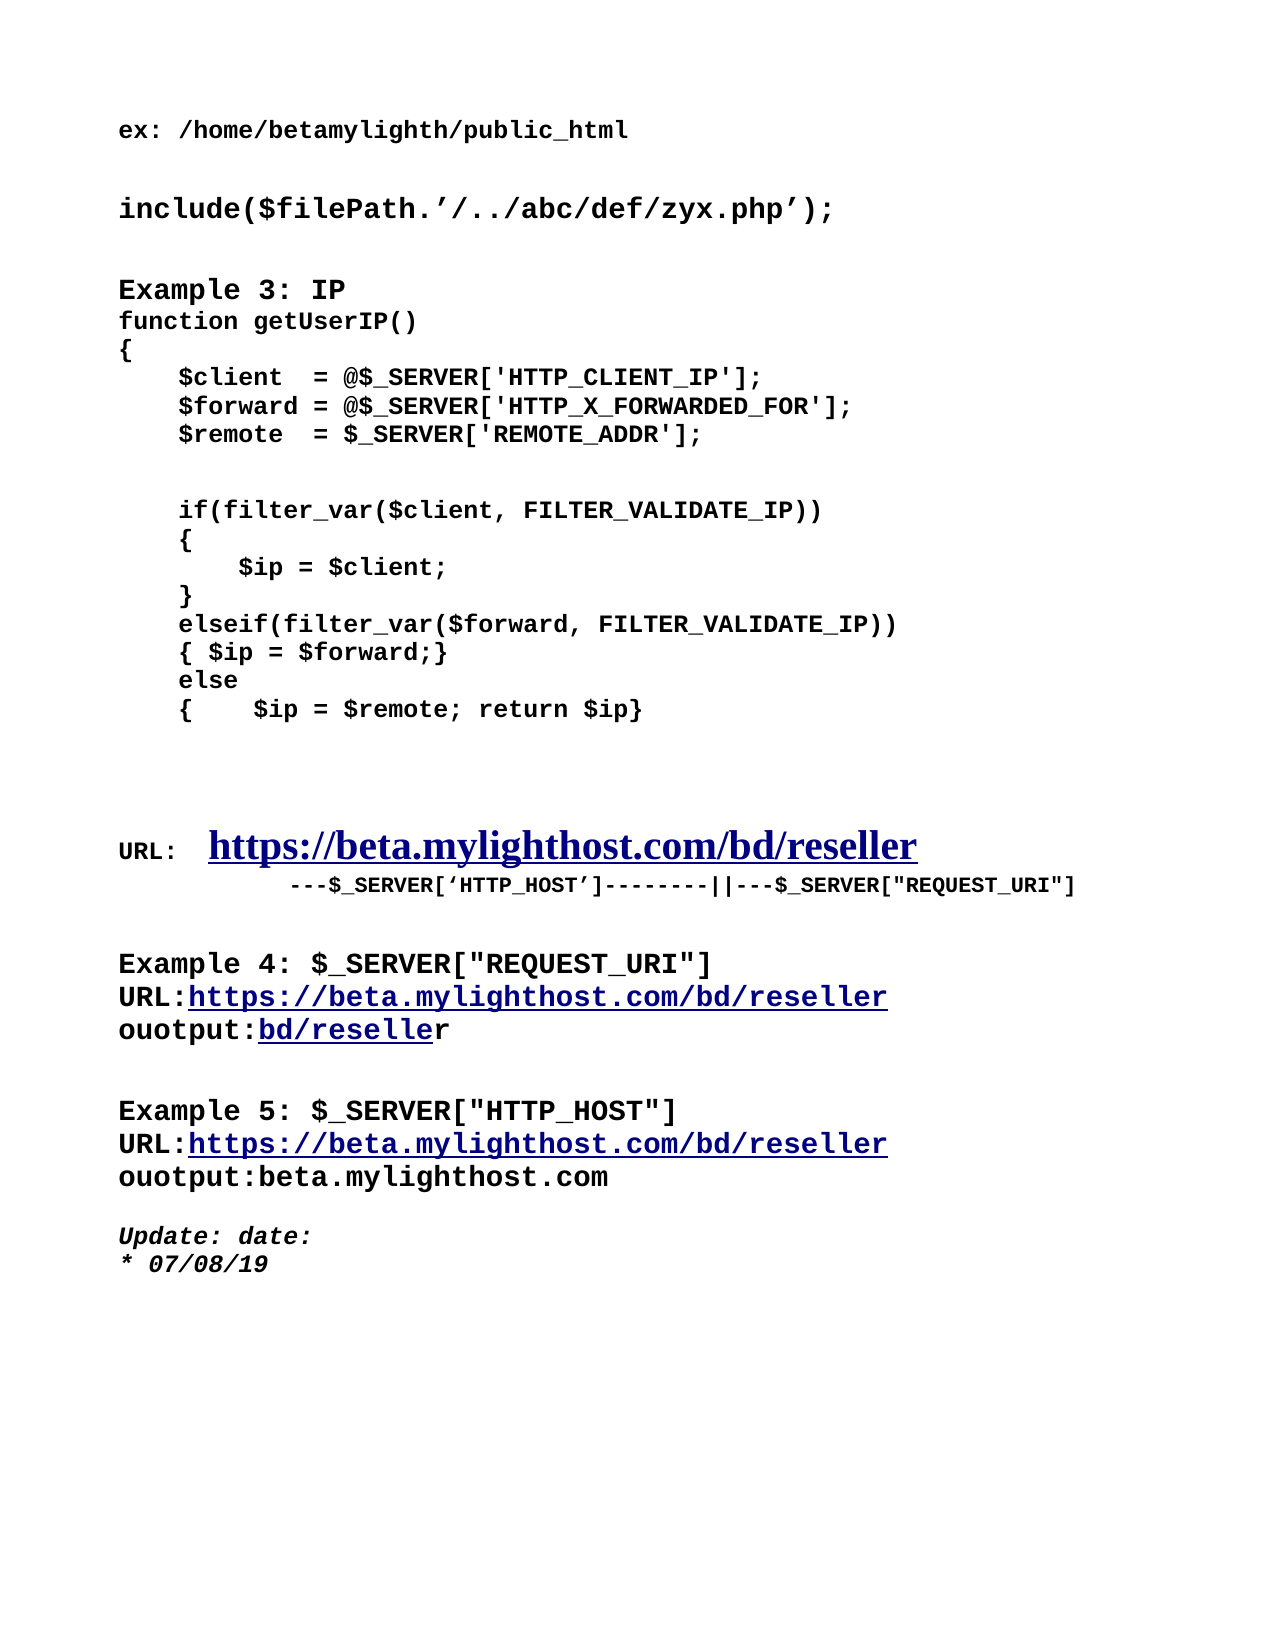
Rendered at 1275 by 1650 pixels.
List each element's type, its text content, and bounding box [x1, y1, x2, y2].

text else [118, 668, 1157, 696]
text if(filter_var($client, FILTER_VALIDATE_IP)) [118, 498, 1157, 526]
text $remote = $_SERVER['REMOTE_ADDR']; [118, 422, 1157, 450]
text Example 5: $_SERVER["HTTP_HOST"] [118, 1096, 1157, 1129]
text ouotput:bd/reseller [118, 1015, 1157, 1048]
text { $ip = $forward;} [118, 639, 1157, 668]
text ---$_SERVER[‘HTTP_HOST’]--------||---$_SERVER["REQUEST_URI"] [118, 868, 1157, 901]
text { [118, 337, 1157, 365]
text $forward = @$_SERVER['HTTP_X_FORWARDED_FOR']; [118, 393, 1157, 422]
text Example 4: $_SERVER["REQUEST_URI"] [118, 949, 1157, 982]
text URL:https://beta.mylighthost.com/bd/reseller [118, 1129, 1157, 1162]
text * 07/08/19 [118, 1252, 1157, 1280]
text include($filePath.’/../abc/def/zyx.php’); [118, 194, 1157, 227]
text ex: /home/betamylighth/public_html [118, 118, 1157, 146]
text Example 3: IP [118, 275, 1157, 308]
text { [118, 526, 1157, 554]
text { $ip = $remote; return $ip} [118, 696, 1157, 724]
text function getUserIP() [118, 308, 1157, 337]
text URL:https://beta.mylighthost.com/bd/reseller [118, 982, 1157, 1015]
text $ip = $client; [118, 554, 1157, 583]
text URL: https://beta.mylighthost.com/bd/reseller [118, 820, 1157, 868]
text $client = @$_SERVER['HTTP_CLIENT_IP']; [118, 365, 1157, 393]
text elseif(filter_var($forward, FILTER_VALIDATE_IP)) [118, 611, 1157, 639]
text Update: date: [118, 1224, 1157, 1252]
text ouotput:beta.mylighthost.com [118, 1162, 1157, 1195]
text } [118, 583, 1157, 611]
